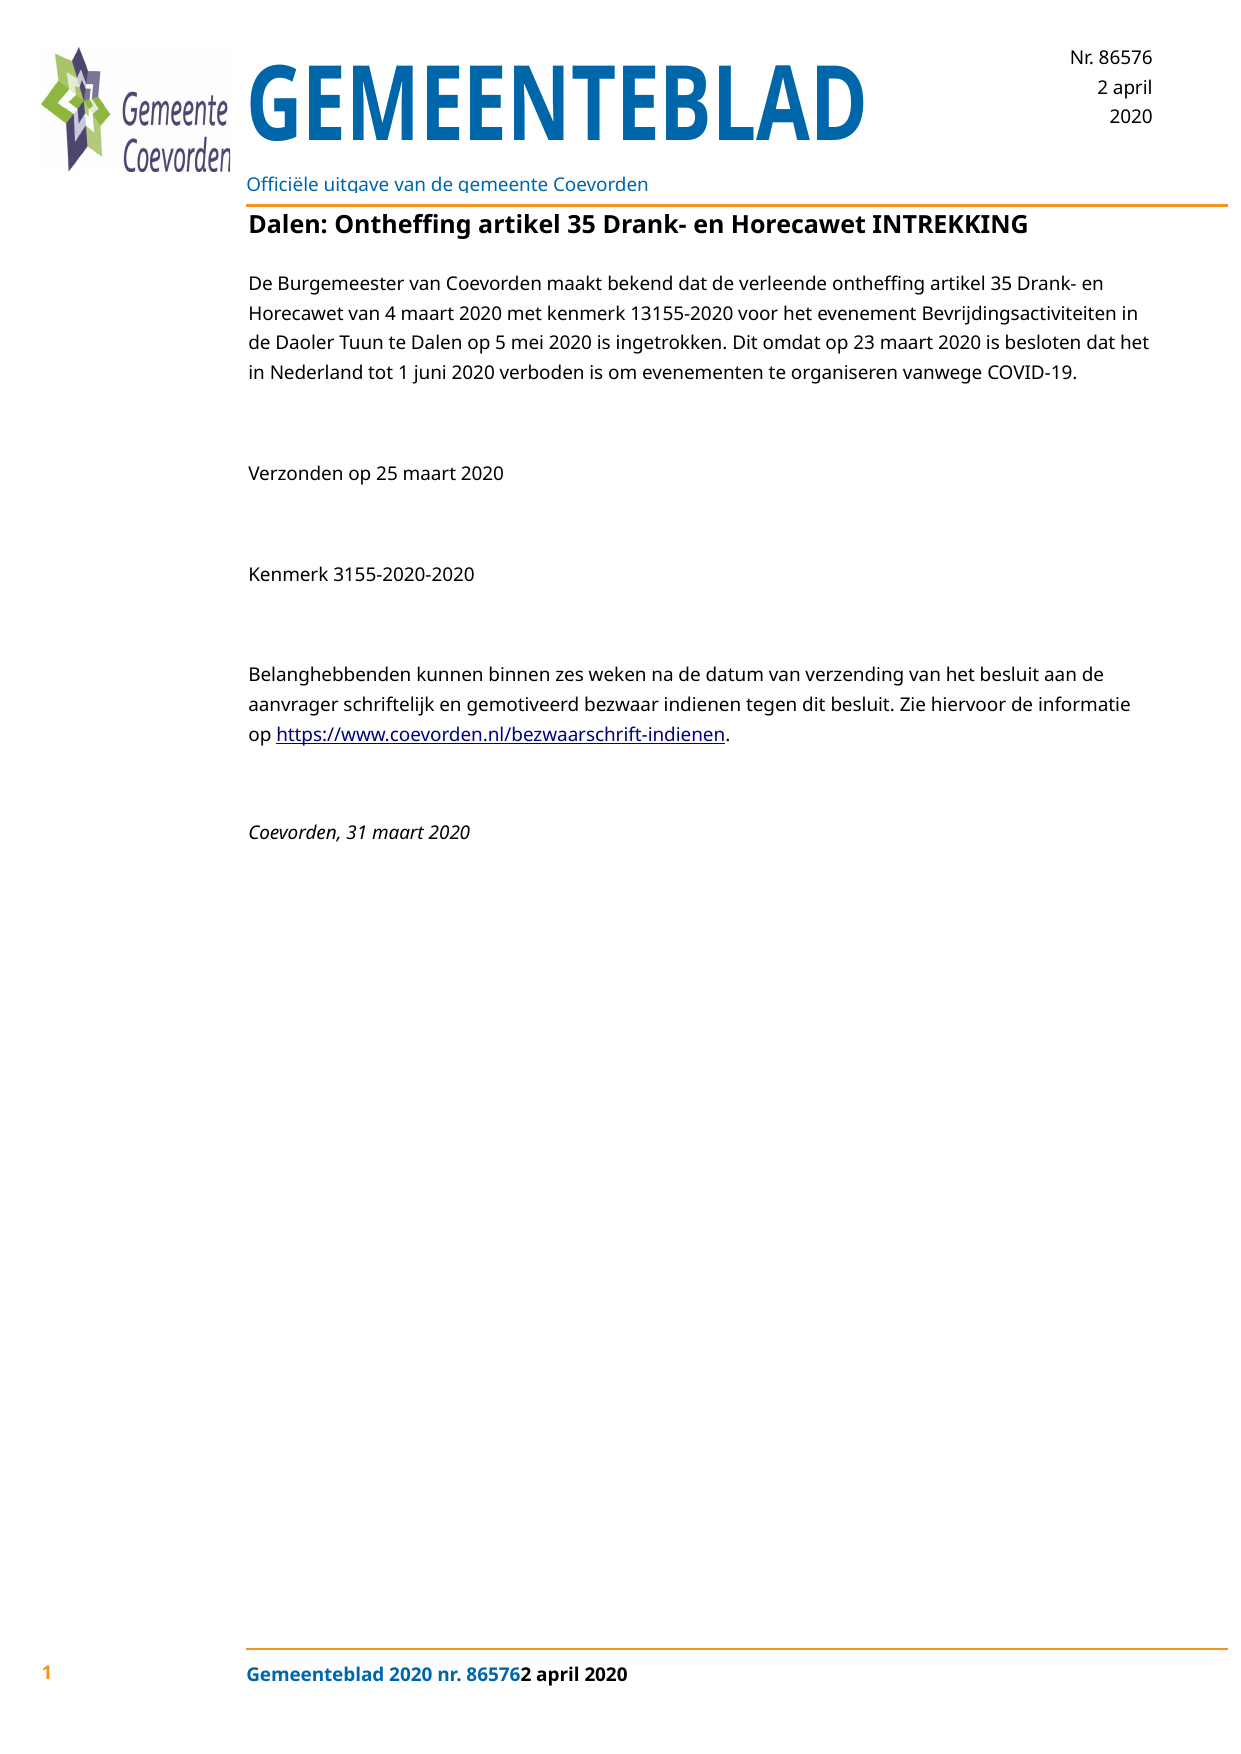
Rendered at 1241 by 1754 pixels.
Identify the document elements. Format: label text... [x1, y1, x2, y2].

text Coevorden, 31 maart 2020 [248, 819, 1152, 845]
text De Burgemeester van Coevorden maakt bekend dat de verleende ontheffing artikel 35 Drank- en Horecawet van 4 maart 2020 met kenmerk 13155-2020 voor het evenement Bevrijdingsactiviteiten in de Daoler Tuun te Dalen op 5 mei 2020 is ingetrokken. Dit omdat op 23 maart 2020 is besloten dat het in Nederland tot 1 juni 2020 verboden is om evenementen te organiseren vanwege COVID-19. [248, 270, 1152, 385]
text Verzonden op 25 maart 2020 [248, 460, 1152, 486]
text Dalen: Ontheffing artikel 35 Drank- en Horecawet INTREKKING [248, 207, 1152, 241]
text Kenmerk 3155-2020-2020 [248, 561, 1152, 586]
picture [41, 47, 231, 172]
text Belanghebbenden kunnen binnen zes weken na de datum van verzending van het besluit aan de aanvrager schriftelijk en gemotiveerd bezwaar indienen tegen dit besluit. Zie hiervoor de informatie op https://www.coevorden.nl/bezwaarschrift-indienen. [248, 662, 1152, 746]
